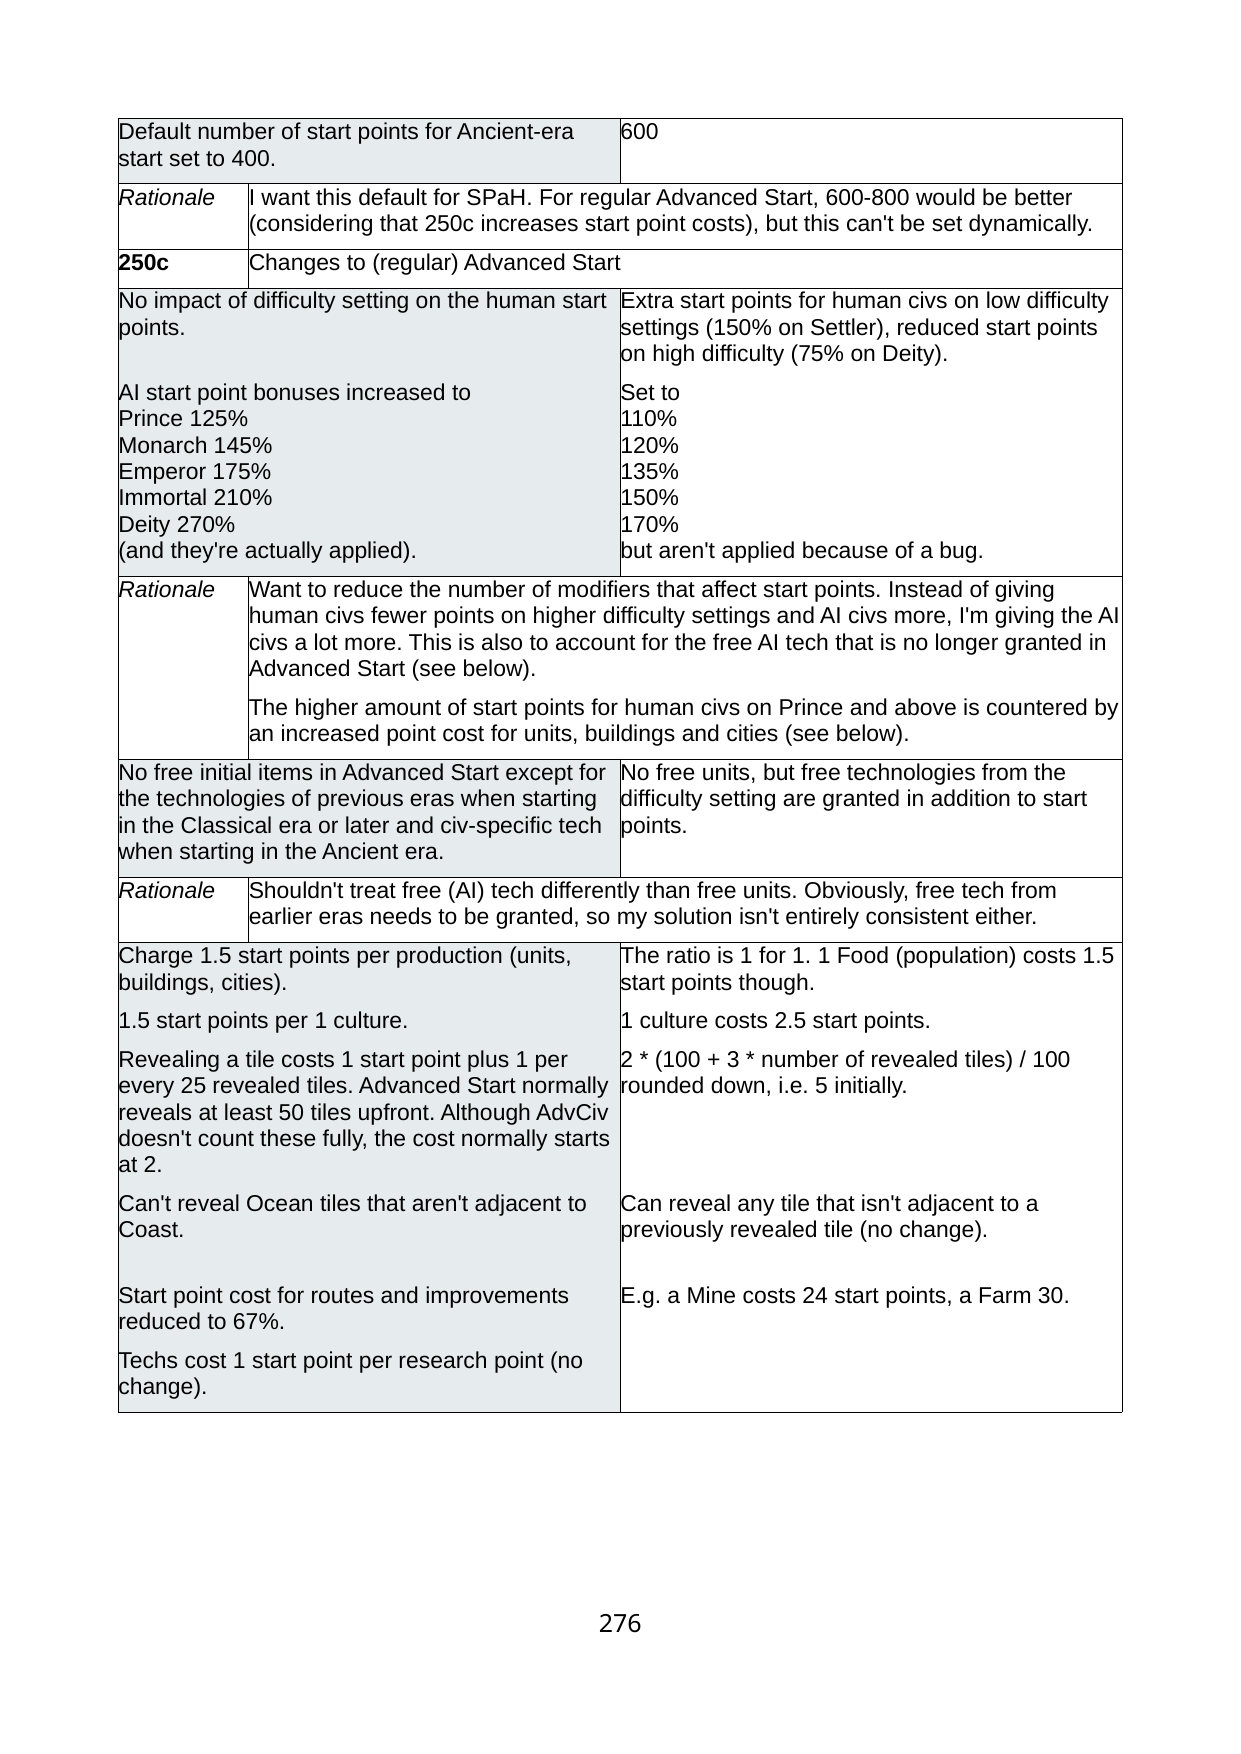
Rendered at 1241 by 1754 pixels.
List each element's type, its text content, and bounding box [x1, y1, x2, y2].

table_cell The ratio is 1 for 1. 1 Food (population) costs 1.5 start points though. 1 culture costs 2.5 start points. 2 * (100 + 3 * number of revealed tiles) / 100 rounded down, i.e. 5 initially. Can reveal any tile that isn't adjacent to a previously revealed tile (no change). E.g. a Mine costs 24 start points, a Farm 30. [621, 943, 1122, 1412]
table_cell Rationale [119, 184, 248, 248]
table_cell Charge 1.5 start points per production (units, buildings, cities). 1.5 start points per 1 culture. Revealing a tile costs 1 start point plus 1 per every 25 revealed tiles. Advanced Start normally reveals at least 50 tiles upfront. Although AdvCiv doesn't count these fully, the cost normally starts at 2. Can't reveal Ocean tiles that aren't adjacent to Coast. Start point cost for routes and improvements reduced to 67%. Techs cost 1 start point per research point (no change). [119, 943, 620, 1412]
table_cell I want this default for SPaH. For regular Advanced Start, 600-800 would be better (considering that 250c increases start point costs), but this can't be set dynamically. [249, 184, 1122, 248]
table_cell 600 [621, 119, 1122, 183]
table_cell Default number of start points for Ancient-era start set to 400. [119, 119, 620, 183]
table_cell Rationale [119, 878, 248, 942]
table_cell Extra start points for human civs on low difficulty settings (150% on Settler), reduced start points on high difficulty (75% on Deity). Set to 110% 120% 135% 150% 170% but aren't applied because of a bug. [621, 289, 1122, 576]
table_cell Shouldn't treat free (AI) tech differently than free units. Obviously, free tech from earlier eras needs to be granted, so my solution isn't entirely consistent either. [249, 878, 1122, 942]
table_cell 250c [119, 250, 248, 287]
table_cell Rationale [119, 577, 248, 759]
table_cell Want to reduce the number of modifiers that affect start points. Instead of giving human civs fewer points on higher difficulty settings and AI civs more, I'm giving the AI civs a lot more. This is also to account for the free AI tech that is no longer granted in Advanced Start (see below). The higher amount of start points for human civs on Prince and above is countered by an increased point cost for units, buildings and cities (see below). [249, 577, 1122, 759]
table_cell No free initial items in Advanced Start except for the technologies of previous eras when starting in the Classical era or later and civ-specific tech when starting in the Ancient era. [119, 760, 620, 877]
table_cell Changes to (regular) Advanced Start [249, 250, 1122, 287]
table_cell No free units, but free technologies from the difficulty setting are granted in addition to start points. [621, 760, 1122, 877]
table_cell No impact of difficulty setting on the human start points. AI start point bonuses increased to Prince 125% Monarch 145% Emperor 175% Immortal 210% Deity 270% (and they're actually applied). [119, 289, 620, 576]
